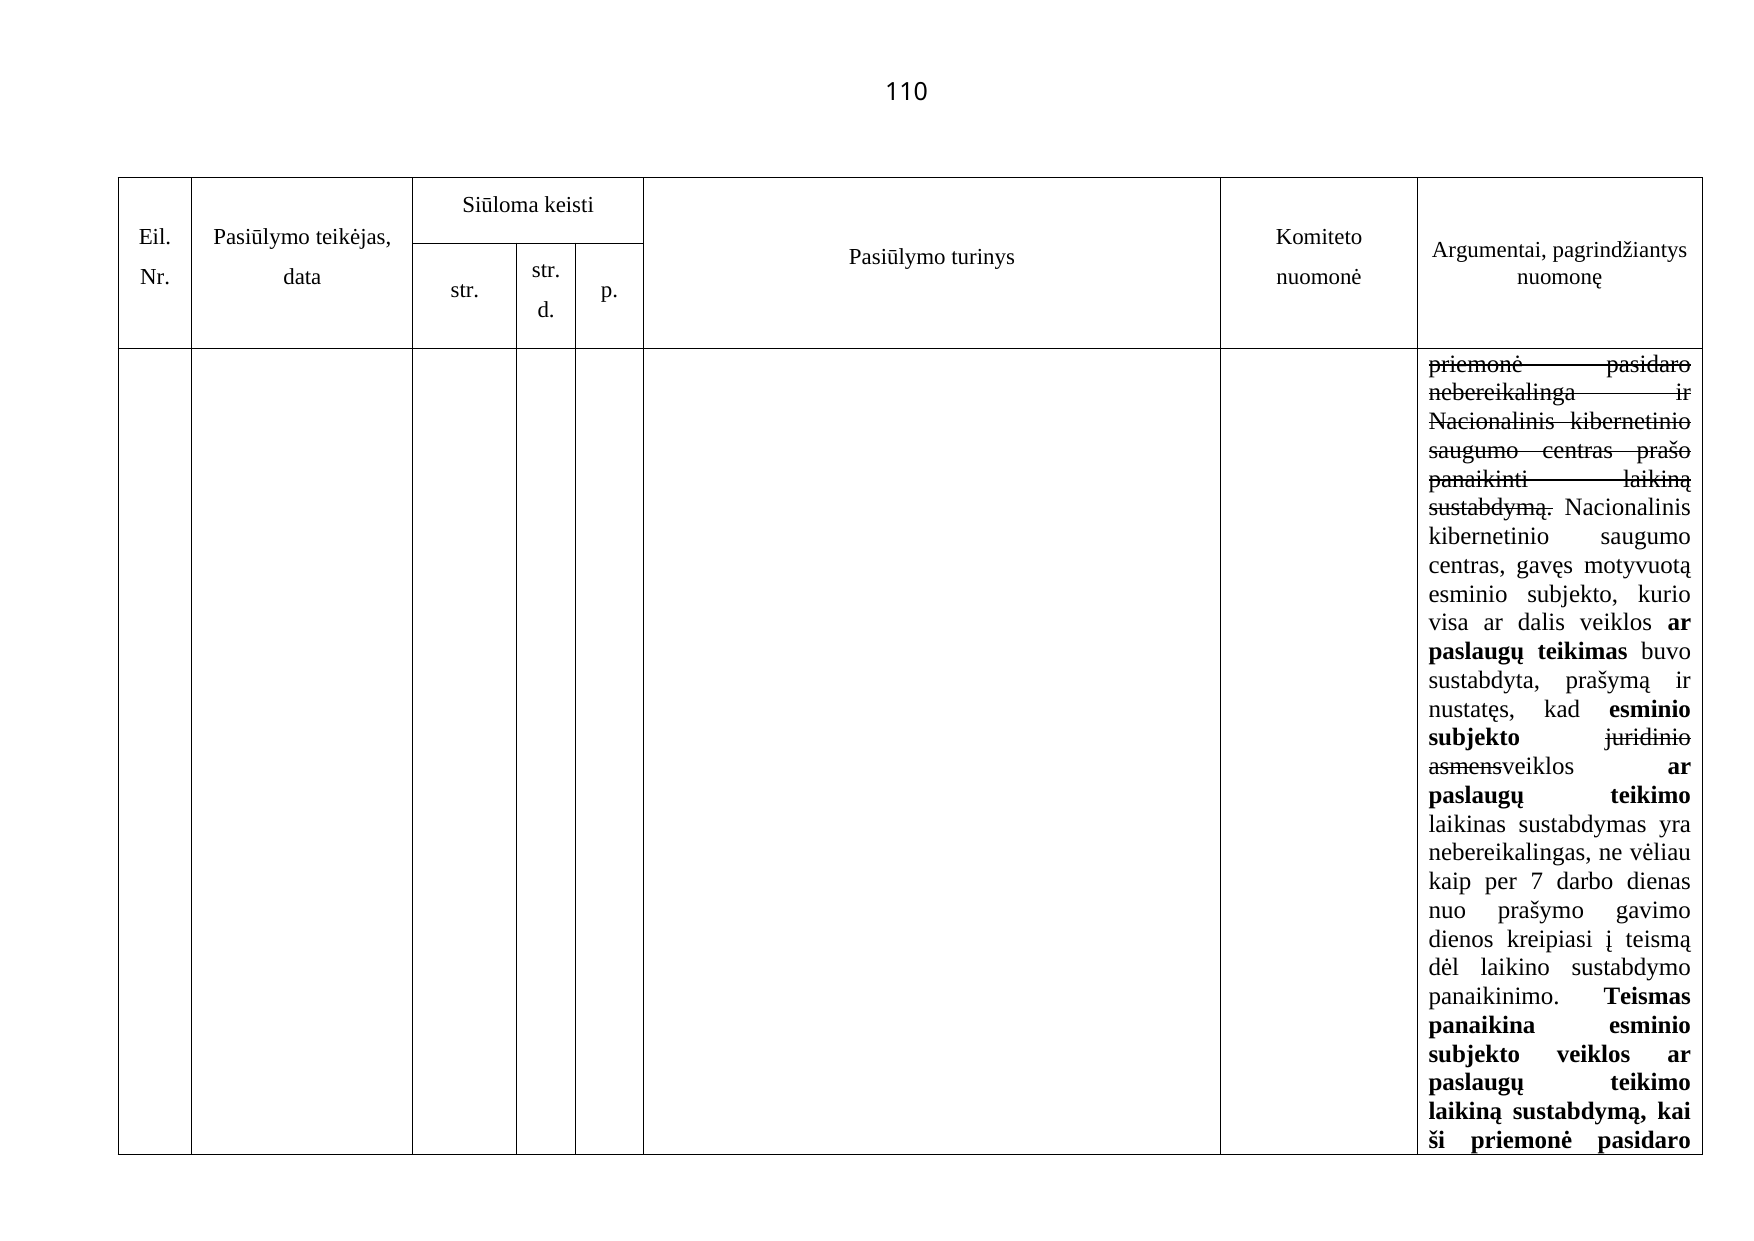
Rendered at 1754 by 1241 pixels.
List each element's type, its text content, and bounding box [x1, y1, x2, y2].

table_header Komiteto nuomonė [1221, 178, 1417, 348]
table_cell priemonė pasidaro nebereikalinga ir Nacionalinis kibernetinio saugumo centras prašo panaikinti laikiną sustabdymą. Nacionalinis kibernetinio saugumo centras, gavęs motyvuotą esminio subjekto, kurio visa ar dalis veiklos ar paslaugų teikimas buvo sustabdyta, prašymą ir nustatęs, kad esminio subjekto juridinio asmensveiklos ar paslaugų teikimo laikinas sustabdymas yra nebereikalingas, ne vėliau kaip per 7 darbo dienas nuo prašymo gavimo dienos kreipiasi į teismą dėl laikino sustabdymo panaikinimo. Teismas panaikina esminio subjekto veiklos ar paslaugų teikimo laikiną sustabdymą, kai ši priemonė pasidaro [1418, 349, 1702, 1154]
table_cell [1221, 349, 1417, 1154]
table_cell str. [413, 244, 516, 348]
table_header Pasiūlymo teikėjas, data [192, 178, 412, 348]
table_cell p. [576, 244, 643, 348]
table_cell [517, 349, 575, 1154]
table_cell [644, 349, 1220, 1154]
table_cell str. d. [517, 244, 575, 348]
table_cell [119, 349, 191, 1154]
table_cell [413, 349, 516, 1154]
table_header Siūloma keisti [413, 178, 643, 243]
table_header Pasiūlymo turinys [644, 178, 1220, 348]
table_cell [576, 349, 643, 1154]
table_header Eil. Nr. [119, 178, 191, 348]
table_cell [192, 349, 412, 1154]
table_header Argumentai, pagrindžiantys nuomonę [1418, 178, 1702, 348]
